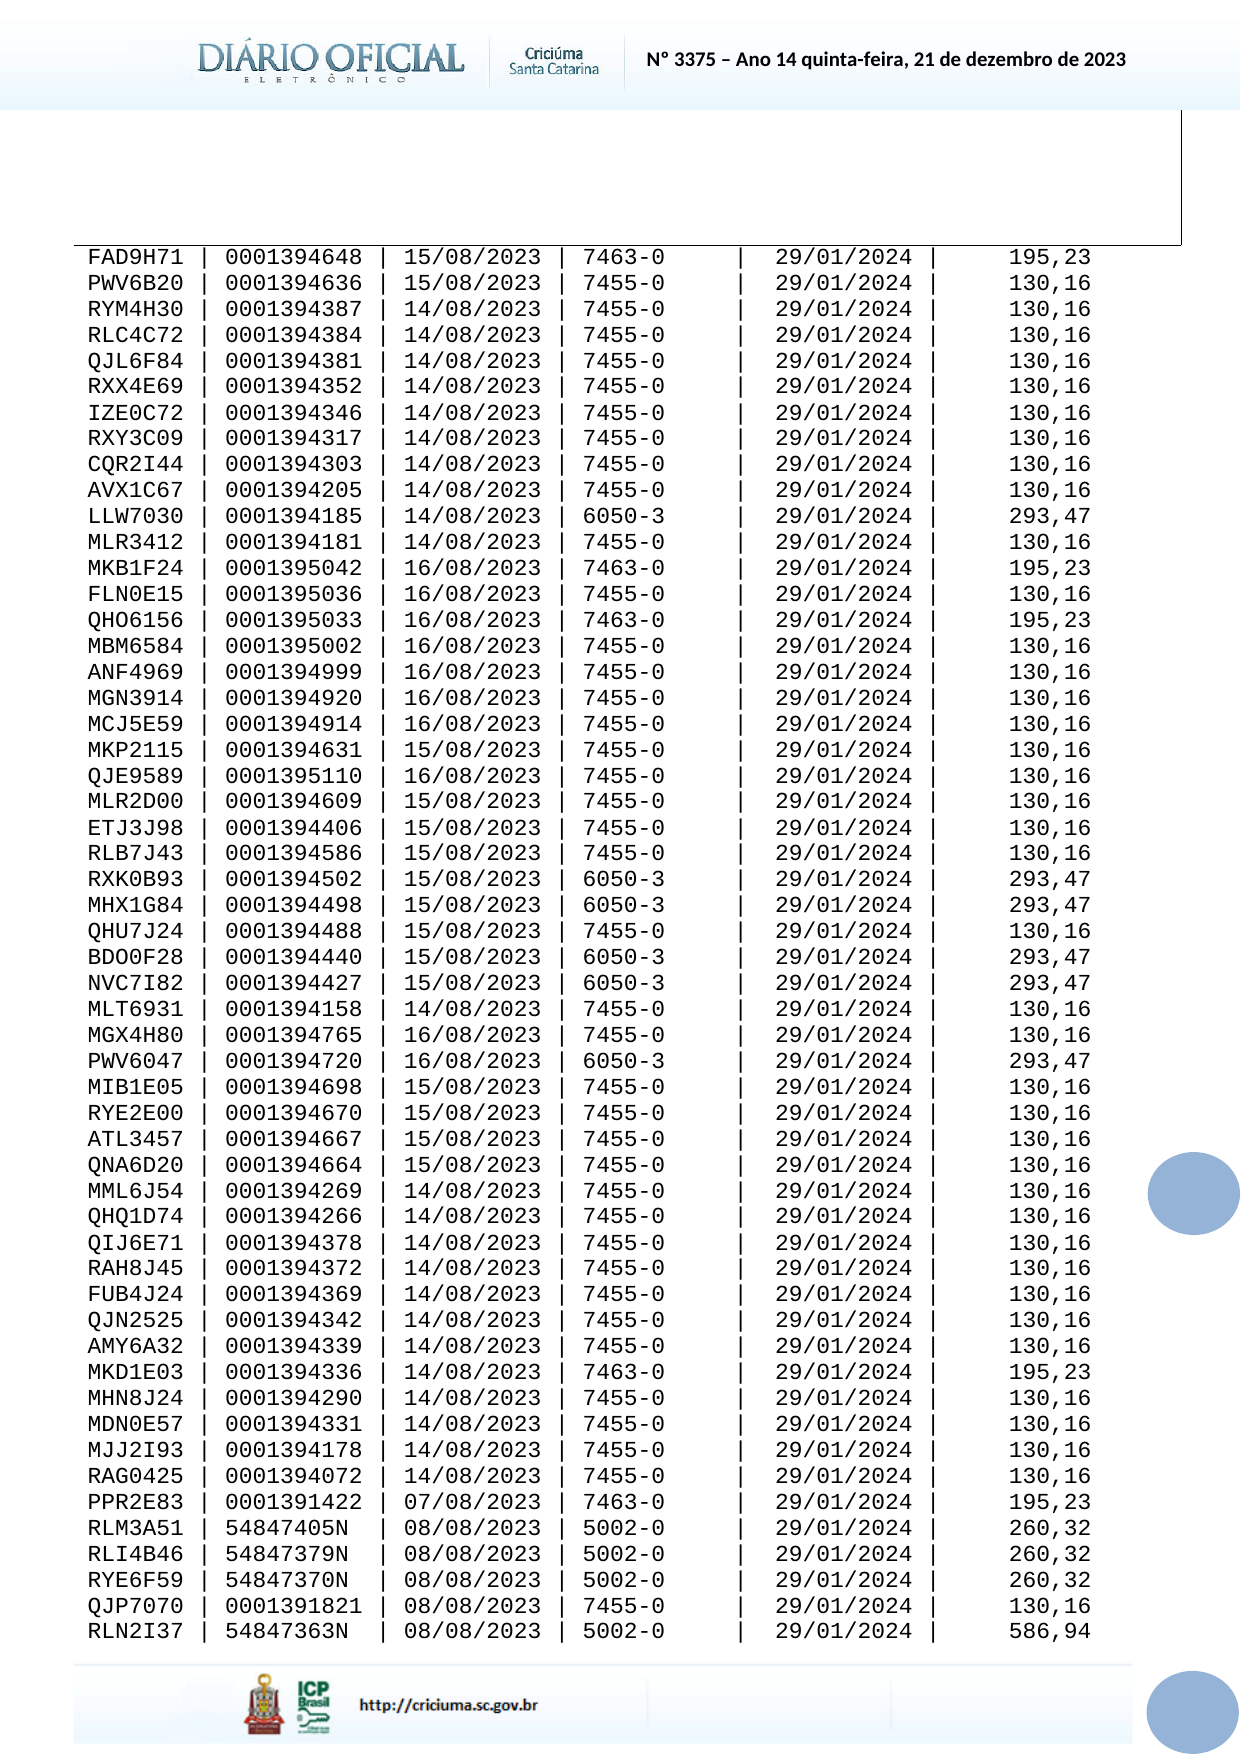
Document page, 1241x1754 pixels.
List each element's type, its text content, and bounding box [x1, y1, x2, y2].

text RXK0B93 | 0001394502 | 15/08/2023 | 6050-3 | 29/01/2024 | 293,47 [74, 868, 1181, 894]
text MDN0E57 | 0001394331 | 14/08/2023 | 7455-0 | 29/01/2024 | 130,16 [74, 1412, 1181, 1438]
text QJE9589 | 0001395110 | 16/08/2023 | 7455-0 | 29/01/2024 | 130,16 [74, 764, 1181, 790]
text MKB1F24 | 0001395042 | 16/08/2023 | 7463-0 | 29/01/2024 | 195,23 [74, 556, 1181, 582]
text FUB4J24 | 0001394369 | 14/08/2023 | 7455-0 | 29/01/2024 | 130,16 [74, 1283, 1181, 1309]
text PWV6B20 | 0001394636 | 15/08/2023 | 7455-0 | 29/01/2024 | 130,16 [74, 271, 1181, 297]
text MCJ5E59 | 0001394914 | 16/08/2023 | 7455-0 | 29/01/2024 | 130,16 [74, 712, 1181, 738]
text MGN3914 | 0001394920 | 16/08/2023 | 7455-0 | 29/01/2024 | 130,16 [74, 686, 1181, 712]
text LLW7030 | 0001394185 | 14/08/2023 | 6050-3 | 29/01/2024 | 293,47 [74, 504, 1181, 531]
text PWV6047 | 0001394720 | 16/08/2023 | 6050-3 | 29/01/2024 | 293,47 [74, 1049, 1181, 1075]
text MLR2D00 | 0001394609 | 15/08/2023 | 7455-0 | 29/01/2024 | 130,16 [74, 790, 1181, 816]
text MBM6584 | 0001395002 | 16/08/2023 | 7455-0 | 29/01/2024 | 130,16 [74, 634, 1181, 660]
text RAG0425 | 0001394072 | 14/08/2023 | 7455-0 | 29/01/2024 | 130,16 [74, 1464, 1181, 1490]
text MLR3412 | 0001394181 | 14/08/2023 | 7455-0 | 29/01/2024 | 130,16 [74, 531, 1181, 556]
text FAD9H71 | 0001394648 | 15/08/2023 | 7463-0 | 29/01/2024 | 195,23 [74, 245, 1181, 271]
text QHO6156 | 0001395033 | 16/08/2023 | 7463-0 | 29/01/2024 | 195,23 [74, 608, 1181, 634]
text RAH8J45 | 0001394372 | 14/08/2023 | 7455-0 | 29/01/2024 | 130,16 [74, 1257, 1181, 1283]
text RLC4C72 | 0001394384 | 14/08/2023 | 7455-0 | 29/01/2024 | 130,16 [74, 323, 1181, 349]
text IZE0C72 | 0001394346 | 14/08/2023 | 7455-0 | 29/01/2024 | 130,16 [74, 401, 1181, 427]
text MGX4H80 | 0001394765 | 16/08/2023 | 7455-0 | 29/01/2024 | 130,16 [74, 1023, 1181, 1049]
text AVX1C67 | 0001394205 | 14/08/2023 | 7455-0 | 29/01/2024 | 130,16 [74, 479, 1181, 504]
text QHU7J24 | 0001394488 | 15/08/2023 | 7455-0 | 29/01/2024 | 130,16 [74, 919, 1181, 946]
text QJP7070 | 0001391821 | 08/08/2023 | 7455-0 | 29/01/2024 | 130,16 [74, 1594, 1181, 1620]
text QHQ1D74 | 0001394266 | 14/08/2023 | 7455-0 | 29/01/2024 | 130,16 [74, 1205, 1171, 1231]
text QJL6F84 | 0001394381 | 14/08/2023 | 7455-0 | 29/01/2024 | 130,16 [74, 349, 1181, 375]
text CQR2I44 | 0001394303 | 14/08/2023 | 7455-0 | 29/01/2024 | 130,16 [74, 453, 1181, 479]
text FLN0E15 | 0001395036 | 16/08/2023 | 7455-0 | 29/01/2024 | 130,16 [74, 582, 1181, 608]
text QNA6D20 | 0001394664 | 15/08/2023 | 7455-0 | 29/01/2024 | 130,16 [74, 1153, 1180, 1179]
text RXY3C09 | 0001394317 | 14/08/2023 | 7455-0 | 29/01/2024 | 130,16 [74, 427, 1181, 453]
text RLB7J43 | 0001394586 | 15/08/2023 | 7455-0 | 29/01/2024 | 130,16 [74, 842, 1181, 868]
text RYE6F59 | 54847370N | 08/08/2023 | 5002-0 | 29/01/2024 | 260,32 [74, 1568, 1181, 1594]
text QIJ6E71 | 0001394378 | 14/08/2023 | 7455-0 | 29/01/2024 | 130,16 [74, 1231, 1181, 1257]
text RXX4E69 | 0001394352 | 14/08/2023 | 7455-0 | 29/01/2024 | 130,16 [74, 375, 1181, 401]
text MJJ2I93 | 0001394178 | 14/08/2023 | 7455-0 | 29/01/2024 | 130,16 [74, 1438, 1181, 1464]
text MHX1G84 | 0001394498 | 15/08/2023 | 6050-3 | 29/01/2024 | 293,47 [74, 894, 1181, 919]
text RLM3A51 | 54847405N | 08/08/2023 | 5002-0 | 29/01/2024 | 260,32 [74, 1516, 1181, 1542]
text BDO0F28 | 0001394440 | 15/08/2023 | 6050-3 | 29/01/2024 | 293,47 [74, 946, 1181, 971]
text MLT6931 | 0001394158 | 14/08/2023 | 7455-0 | 29/01/2024 | 130,16 [74, 997, 1181, 1023]
text QJN2525 | 0001394342 | 14/08/2023 | 7455-0 | 29/01/2024 | 130,16 [74, 1309, 1181, 1334]
text ANF4969 | 0001394999 | 16/08/2023 | 7455-0 | 29/01/2024 | 130,16 [74, 660, 1181, 686]
text ATL3457 | 0001394667 | 15/08/2023 | 7455-0 | 29/01/2024 | 130,16 [74, 1127, 1181, 1153]
text MHN8J24 | 0001394290 | 14/08/2023 | 7455-0 | 29/01/2024 | 130,16 [74, 1386, 1181, 1412]
text NVC7I82 | 0001394427 | 15/08/2023 | 6050-3 | 29/01/2024 | 293,47 [74, 971, 1181, 997]
text MIB1E05 | 0001394698 | 15/08/2023 | 7455-0 | 29/01/2024 | 130,16 [74, 1075, 1181, 1101]
text RYE2E00 | 0001394670 | 15/08/2023 | 7455-0 | 29/01/2024 | 130,16 [74, 1101, 1181, 1127]
text MML6J54 | 0001394269 | 14/08/2023 | 7455-0 | 29/01/2024 | 130,16 [74, 1179, 1150, 1205]
text RLI4B46 | 54847379N | 08/08/2023 | 5002-0 | 29/01/2024 | 260,32 [74, 1542, 1181, 1568]
text MKP2115 | 0001394631 | 15/08/2023 | 7455-0 | 29/01/2024 | 130,16 [74, 738, 1181, 764]
text MKD1E03 | 0001394336 | 14/08/2023 | 7463-0 | 29/01/2024 | 195,23 [74, 1361, 1181, 1386]
text ETJ3J98 | 0001394406 | 15/08/2023 | 7455-0 | 29/01/2024 | 130,16 [74, 816, 1181, 842]
text AMY6A32 | 0001394339 | 14/08/2023 | 7455-0 | 29/01/2024 | 130,16 [74, 1334, 1181, 1361]
text RLN2I37 | 54847363N | 08/08/2023 | 5002-0 | 29/01/2024 | 586,94 [74, 1620, 1181, 1646]
text RYM4H30 | 0001394387 | 14/08/2023 | 7455-0 | 29/01/2024 | 130,16 [74, 297, 1181, 323]
text PPR2E83 | 0001391422 | 07/08/2023 | 7463-0 | 29/01/2024 | 195,23 [74, 1490, 1181, 1516]
